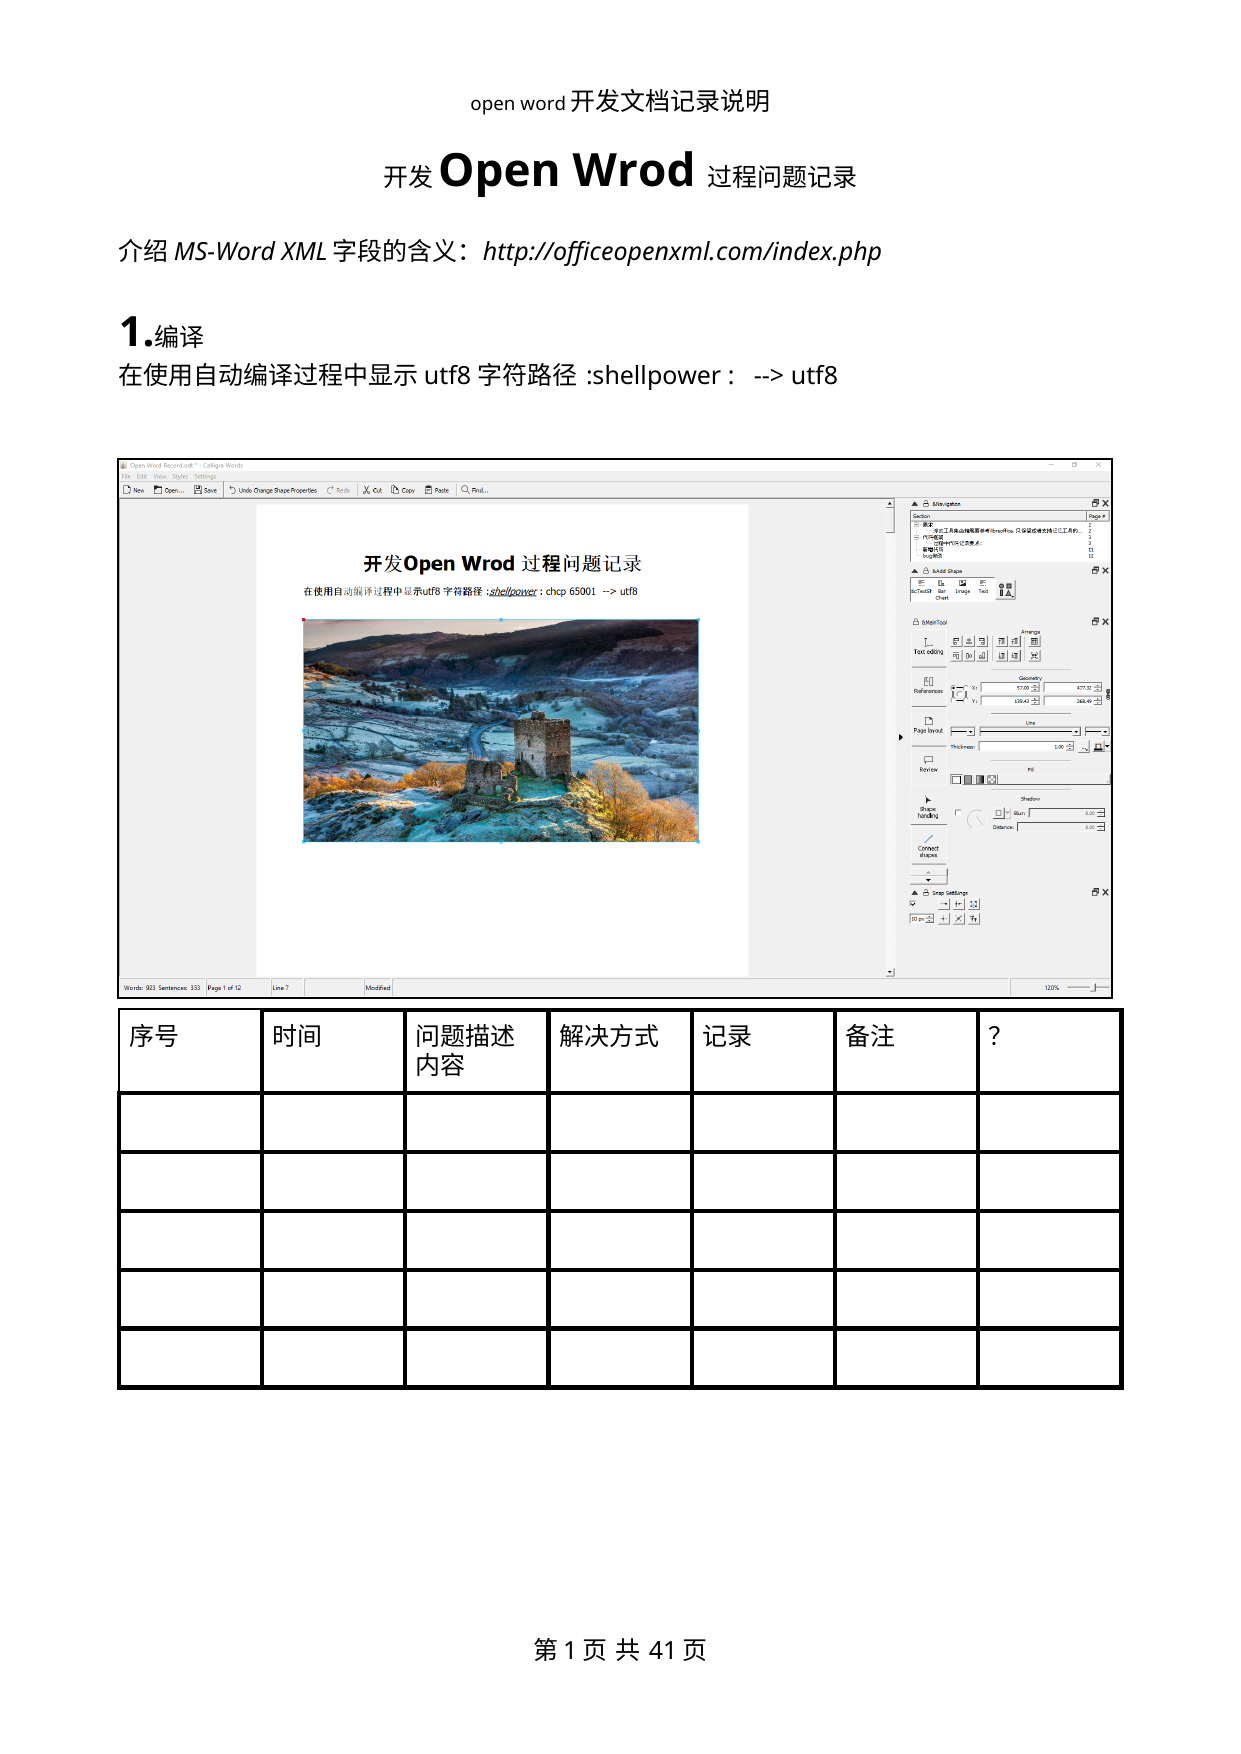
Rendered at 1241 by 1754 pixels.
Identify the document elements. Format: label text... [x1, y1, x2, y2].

text 介绍MS-Word XML字段的含义：http://officeopenxml.com/index.php [119, 234, 1121, 268]
table_cell [980, 1154, 1119, 1208]
table_cell [837, 1095, 976, 1149]
table_cell [121, 1095, 260, 1149]
picture [119, 460, 1111, 997]
table_header 时间 [264, 1012, 403, 1091]
table_cell [694, 1154, 833, 1208]
table_cell [551, 1095, 690, 1149]
table_cell [694, 1331, 833, 1385]
table_cell [980, 1095, 1119, 1149]
table_cell [551, 1154, 690, 1208]
table_header 问题描述内容 [407, 1012, 546, 1091]
title 开发Open Wrod 过程问题记录 [119, 137, 1121, 200]
table_cell [551, 1213, 690, 1267]
table_cell [121, 1331, 260, 1385]
table_cell [694, 1272, 833, 1326]
table_header 序号 [120, 1010, 260, 1091]
table_cell [980, 1272, 1119, 1326]
table_cell [407, 1095, 546, 1149]
table_cell [837, 1213, 976, 1267]
table_cell [407, 1331, 546, 1385]
table_cell [264, 1213, 403, 1267]
table_cell [121, 1154, 260, 1208]
table_cell [694, 1213, 833, 1267]
table_cell [264, 1095, 403, 1149]
table_cell [980, 1213, 1119, 1267]
table_cell [407, 1272, 546, 1326]
table_header 备注 [837, 1012, 976, 1091]
table_header ？ [980, 1012, 1119, 1091]
table_cell [980, 1331, 1119, 1385]
table_cell [551, 1272, 690, 1326]
text 在使用自动编译过程中显示utf8 字符路径 :shellpower : --> utf8 [119, 358, 1121, 392]
table_cell [264, 1154, 403, 1208]
table_cell [551, 1331, 690, 1385]
table_cell [264, 1272, 403, 1326]
table_cell [837, 1154, 976, 1208]
table_cell [837, 1272, 976, 1326]
table_cell [694, 1095, 833, 1149]
table_cell [407, 1154, 546, 1208]
subtitle 编译 [119, 302, 1121, 358]
table_cell [837, 1331, 976, 1385]
table_header 解决方式 [551, 1012, 690, 1091]
table_cell [407, 1213, 546, 1267]
table_cell [121, 1272, 260, 1326]
table_cell [264, 1331, 403, 1385]
table_cell [121, 1213, 260, 1267]
table_header 记录 [694, 1012, 833, 1091]
